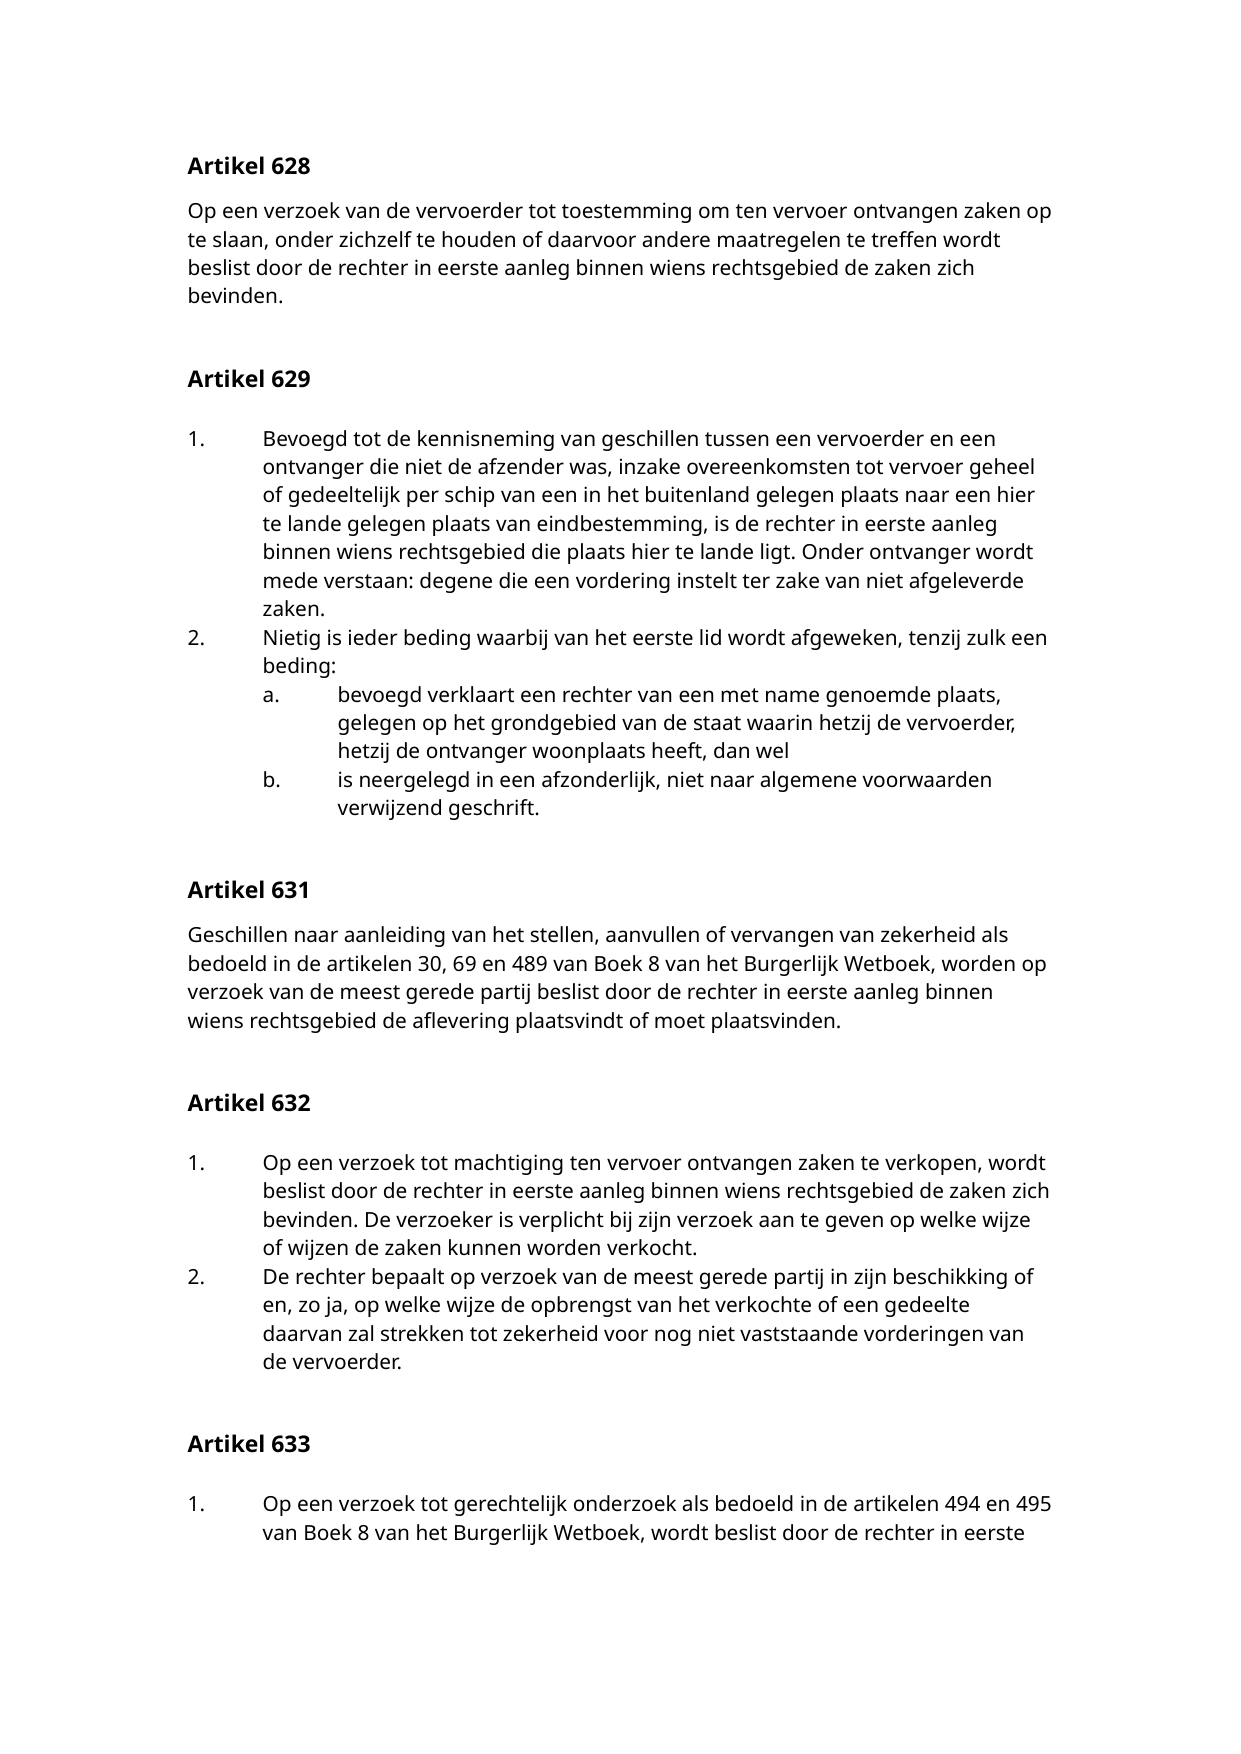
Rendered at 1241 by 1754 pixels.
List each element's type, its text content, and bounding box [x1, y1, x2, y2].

subtitle Artikel 631 [187, 874, 1053, 906]
subtitle Artikel 632 [187, 1087, 1053, 1118]
list De rechter bepaalt op verzoek van de meest gerede partij in zijn beschikking of en, zo ja, op welke wijze de opbrengst van het verkochte of een gedeelte daarvan zal strekken tot zekerheid voor nog niet vaststaande vorderingen van de vervoerder. [187, 1262, 1053, 1376]
list Op een verzoek tot gerechtelijk onderzoek als bedoeld in de artikelen 494 en 495 van Boek 8 van het Burgerlijk Wetboek, wordt beslist door de rechter in eerste [187, 1489, 1053, 1546]
text Op een verzoek van de vervoerder tot toestemming om ten vervoer ontvangen zaken op te slaan, onder zichzelf te houden of daarvoor andere maatregelen te treffen wordt beslist door de rechter in eerste aanleg binnen wiens rechtsgebied de zaken zich bevinden. [187, 196, 1053, 310]
list bevoegd verklaart een rechter van een met name genoemde plaats, gelegen op het grondgebied van de staat waarin hetzij de vervoerder, hetzij de ontvanger woonplaats heeft, dan wel [262, 680, 1053, 765]
subtitle Artikel 629 [187, 362, 1053, 394]
text Geschillen naar aanleiding van het stellen, aanvullen of vervangen van zekerheid als bedoeld in de artikelen 30, 69 en 489 van Boek 8 van het Burgerlijk Wetboek, worden op verzoek van de meest gerede partij beslist door de rechter in eerste aanleg binnen wiens rechtsgebied de aflevering plaatsvindt of moet plaatsvinden. [187, 921, 1053, 1034]
list is neergelegd in een afzonderlijk, niet naar algemene voorwaarden verwijzend geschrift. [262, 765, 1053, 822]
list Bevoegd tot de kennisneming van geschillen tussen een vervoerder en een ontvanger die niet de afzender was, inzake overeenkomsten tot vervoer geheel of gedeeltelijk per schip van een in het buitenland gelegen plaats naar een hier te lande gelegen plaats van eindbestemming, is de rechter in eerste aanleg binnen wiens rechtsgebied die plaats hier te lande ligt. Onder ontvanger wordt mede verstaan: degene die een vordering instelt ter zake van niet afgeleverde zaken. [187, 424, 1053, 623]
subtitle Artikel 633 [187, 1428, 1053, 1459]
list Op een verzoek tot machtiging ten vervoer ontvangen zaken te verkopen, wordt beslist door de rechter in eerste aanleg binnen wiens rechtsgebied de zaken zich bevinden. De verzoeker is verplicht bij zijn verzoek aan te geven op welke wijze of wijzen de zaken kunnen worden verkocht. [187, 1148, 1053, 1262]
list Nietig is ieder beding waarbij van het eerste lid wordt afgeweken, tenzij zulk een beding: [187, 623, 1053, 680]
subtitle Artikel 628 [187, 150, 1053, 181]
